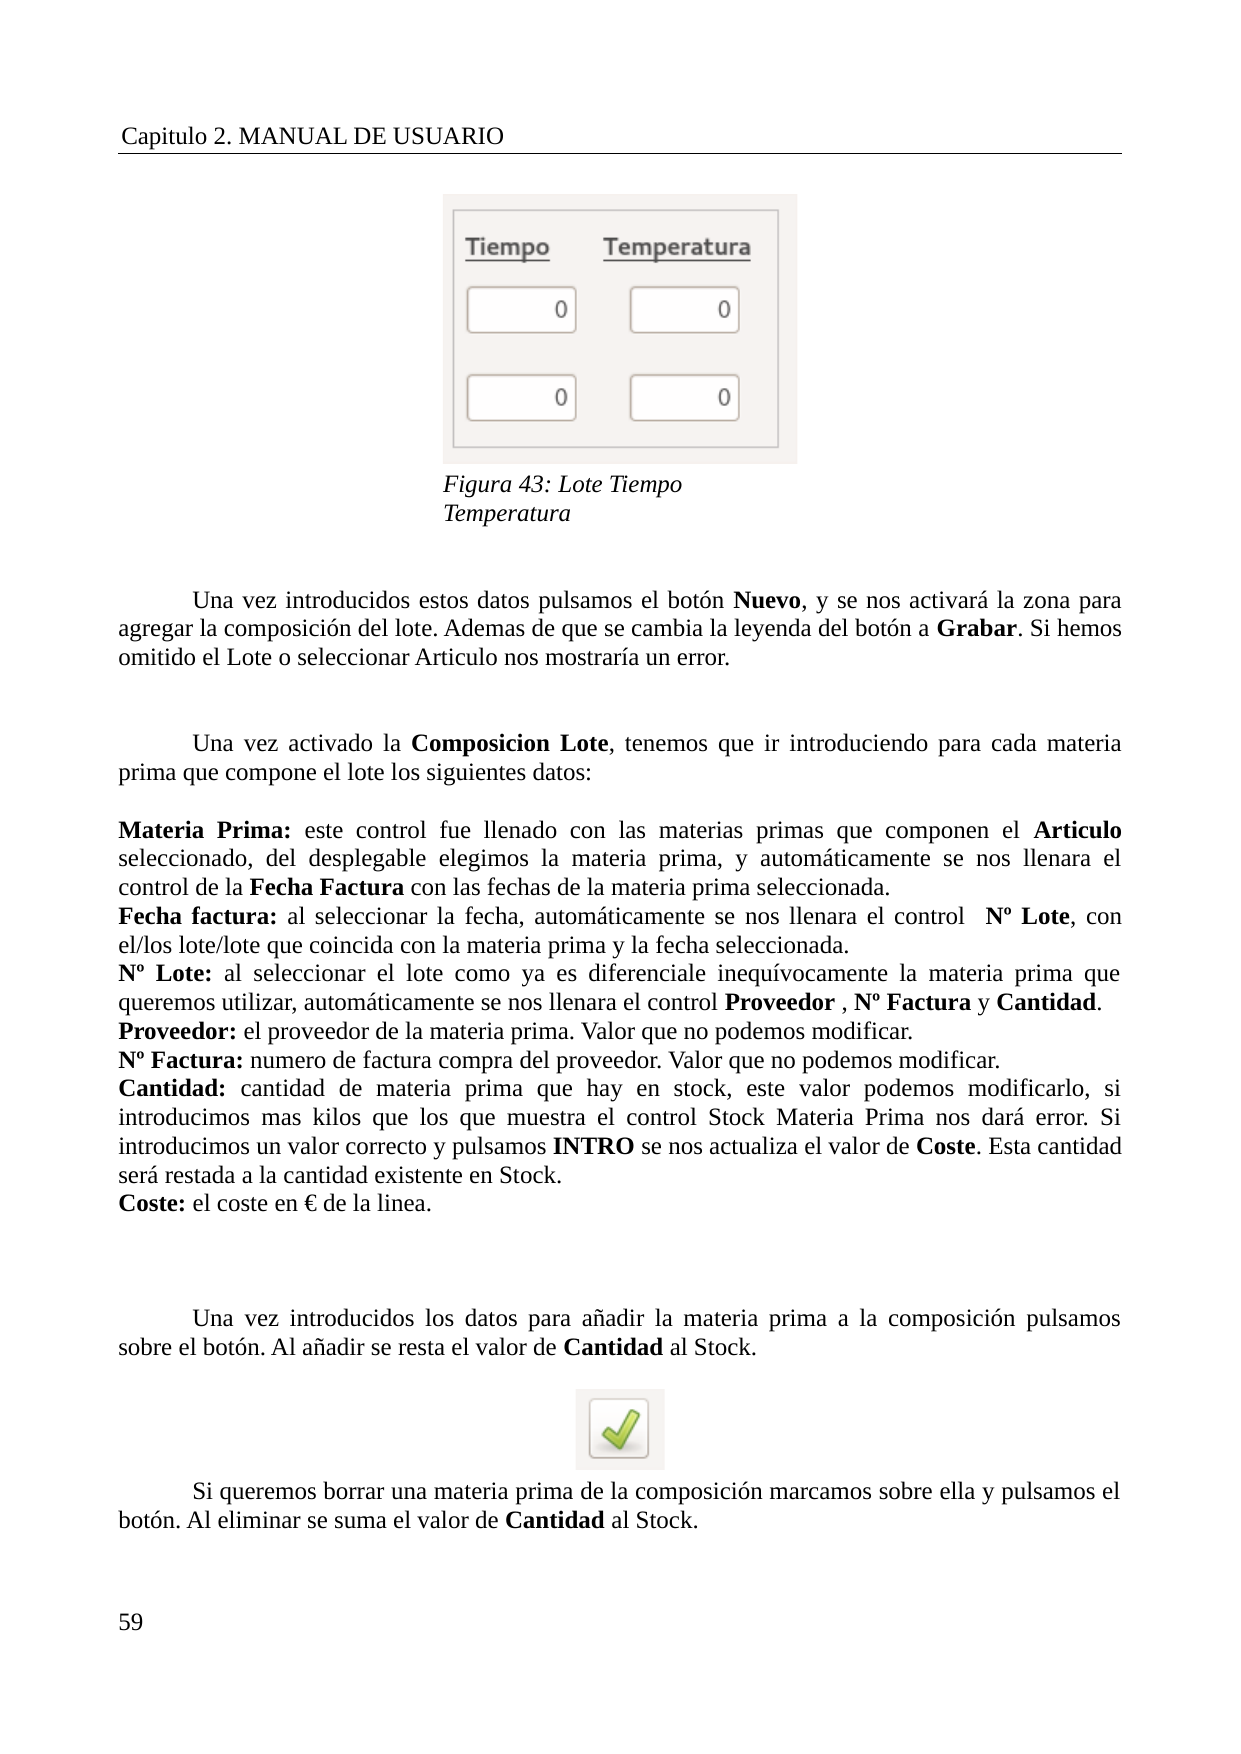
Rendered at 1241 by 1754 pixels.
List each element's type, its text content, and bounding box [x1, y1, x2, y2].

text Materia Prima: este control fue llenado con las materias primas que componen el Articulo seleccionado, del desplegable elegimos la materia prima, y automáticamente se nos llenara el control de la Fecha Factura con las fechas de la materia prima seleccionada. [118, 815, 1122, 901]
text Si queremos borrar una materia prima de la composición marcamos sobre ella y pulsamos el botón. Al eliminar se suma el valor de Cantidad al Stock. [118, 1476, 1122, 1533]
picture [575, 1389, 665, 1470]
text Nº Lote: al seleccionar el lote como ya es diferenciale inequívocamente la materia prima que queremos utilizar, automáticamente se nos llenara el control Proveedor , Nº Factura y Cantidad. [118, 958, 1122, 1016]
text Fecha factura: al seleccionar la fecha, automáticamente se nos llenara el control Nº Lote, con el/los lote/lote que coincida con la materia prima y la fecha seleccionada. [118, 901, 1122, 958]
text Proveedor: el proveedor de la materia prima. Valor que no podemos modificar. [118, 1016, 1122, 1045]
text Una vez introducidos estos datos pulsamos el botón Nuevo, y se nos activará la zona para agregar la composición del lote. Ademas de que se cambia la leyenda del botón a Grabar. Si hemos omitido el Lote o seleccionar Articulo nos mostraría un error. [118, 585, 1122, 671]
text Una vez introducidos los datos para añadir la materia prima a la composición pulsamos sobre el botón. Al añadir se resta el valor de Cantidad al Stock. [118, 1303, 1122, 1361]
text Una vez activado la Composicion Lote, tenemos que ir introduciendo para cada materia prima que compone el lote los siguientes datos: [118, 728, 1122, 786]
text Nº Factura: numero de factura compra del proveedor. Valor que no podemos modificar. [118, 1045, 1122, 1073]
text Coste: el coste en € de la linea. [118, 1188, 1122, 1217]
text Cantidad: cantidad de materia prima que hay en stock, este valor podemos modificarlo, si introducimos mas kilos que los que muestra el control Stock Materia Prima nos dará error. Si introducimos un valor correcto y pulsamos INTRO se nos actualiza el valor de Coste. Esta cantidad será restada a la cantidad existente en Stock. [118, 1073, 1122, 1188]
text Figura 43: Lote Tiempo Temperatura [443, 464, 797, 526]
picture [442, 194, 798, 464]
